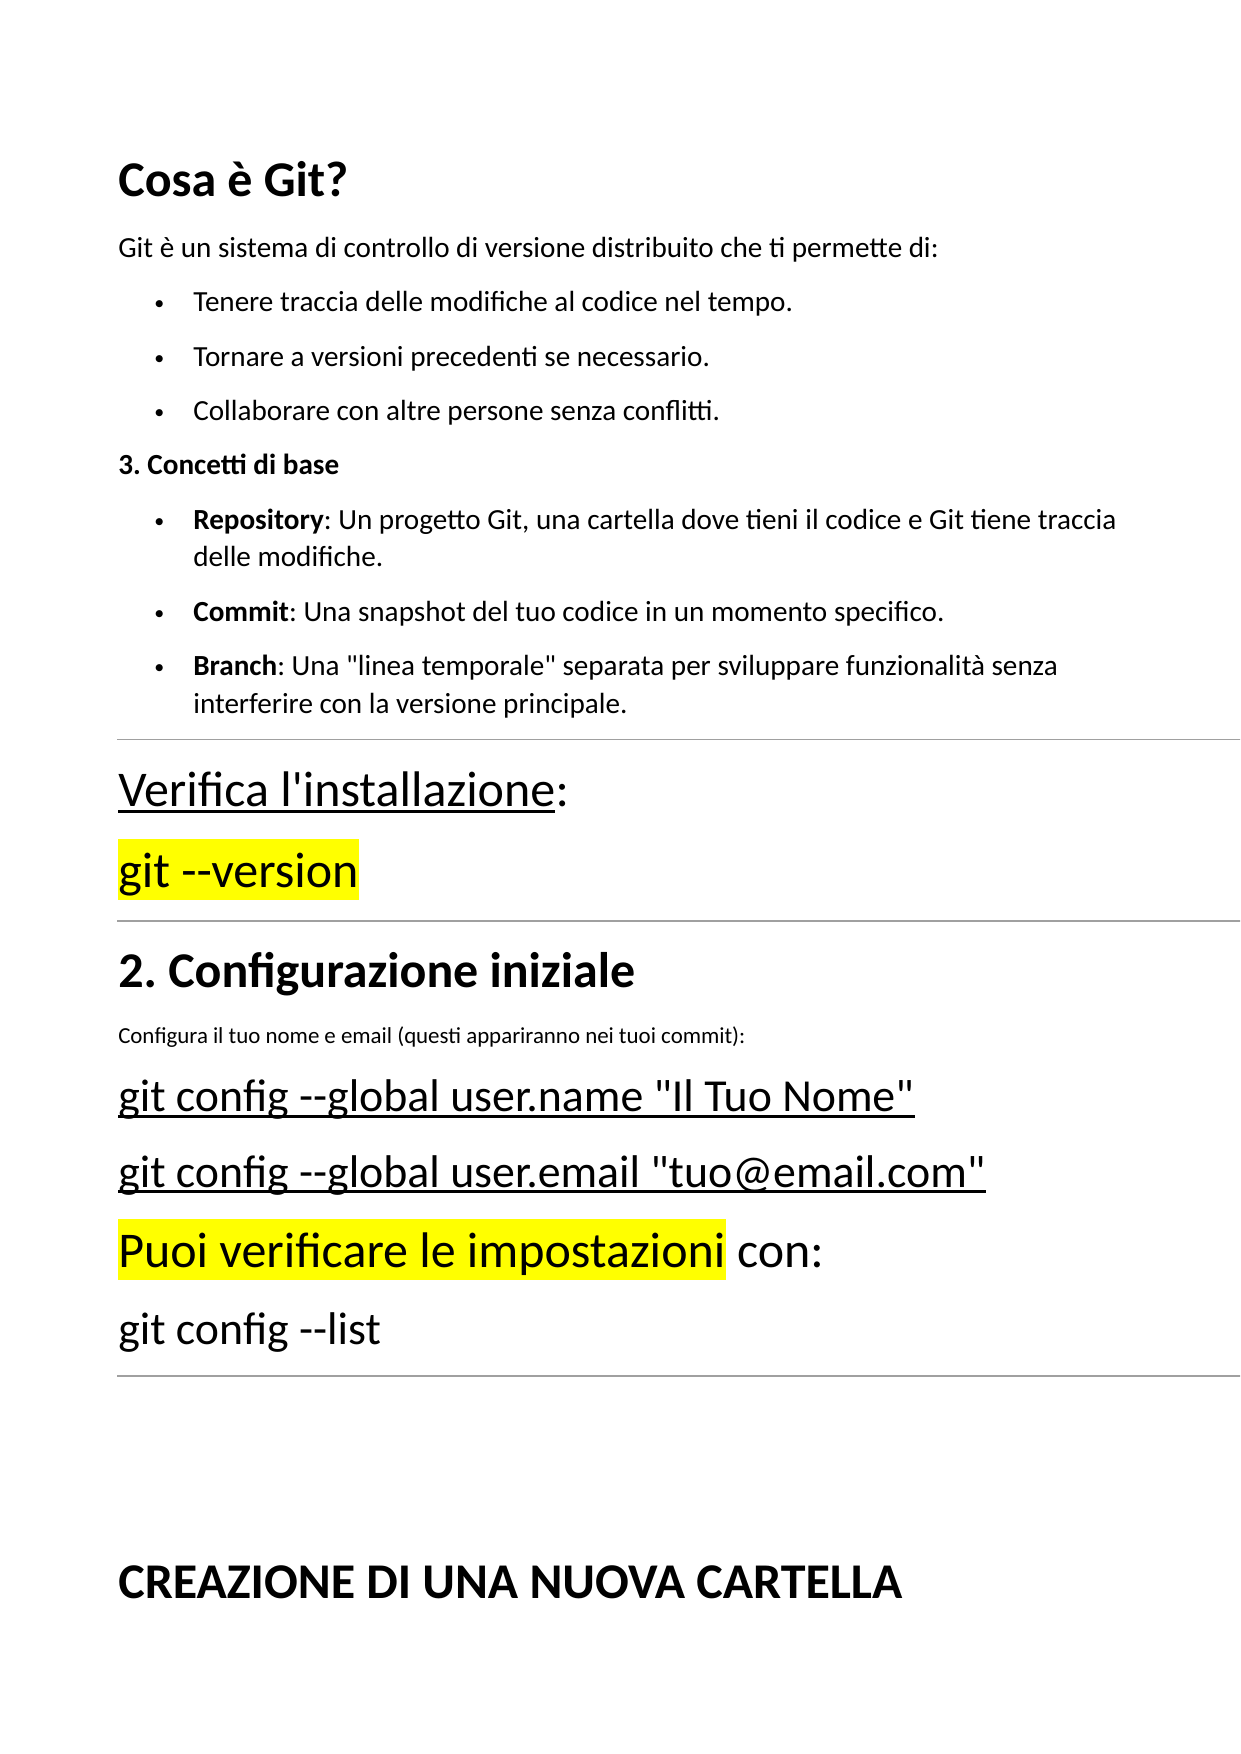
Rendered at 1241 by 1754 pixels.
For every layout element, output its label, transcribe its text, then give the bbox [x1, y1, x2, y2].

text Puoi verificare le impostazioni con: [118, 1219, 1122, 1280]
list Tenere traccia delle modifiche al codice nel tempo. [156, 283, 1122, 319]
list Commit: Una snapshot del tuo codice in un momento specifico. [156, 593, 1122, 628]
list Collaborare con altre persone senza conflitti. [156, 392, 1122, 428]
text 2. Configurazione iniziale [118, 939, 1122, 1000]
text git config --global user.name "Il Tuo Nome" [118, 1067, 1122, 1123]
text git config --list [118, 1300, 1122, 1356]
text Verifica l'installazione: [118, 758, 1122, 819]
text Configura il tuo nome e email (questi appariranno nei tuoi commit): [118, 1021, 1122, 1049]
list Branch: Una "linea temporale" separata per sviluppare funzionalità senza interferire con la versione principale. [156, 647, 1122, 721]
text Git è un sistema di controllo di versione distribuito che ti permette di: [118, 229, 1122, 264]
text git --version [118, 839, 1122, 900]
text Cosa è Git? [118, 148, 1122, 209]
text 3. Concetti di base [118, 446, 1122, 482]
list Tornare a versioni precedenti se necessario. [156, 338, 1122, 373]
list Repository: Un progetto Git, una cartella dove tieni il codice e Git tiene traccia delle modifiche. [156, 501, 1122, 574]
text CREAZIONE DI UNA NUOVA CARTELLA [118, 1550, 1122, 1611]
text git config --global user.email "tuo@email.com" [118, 1143, 1122, 1199]
